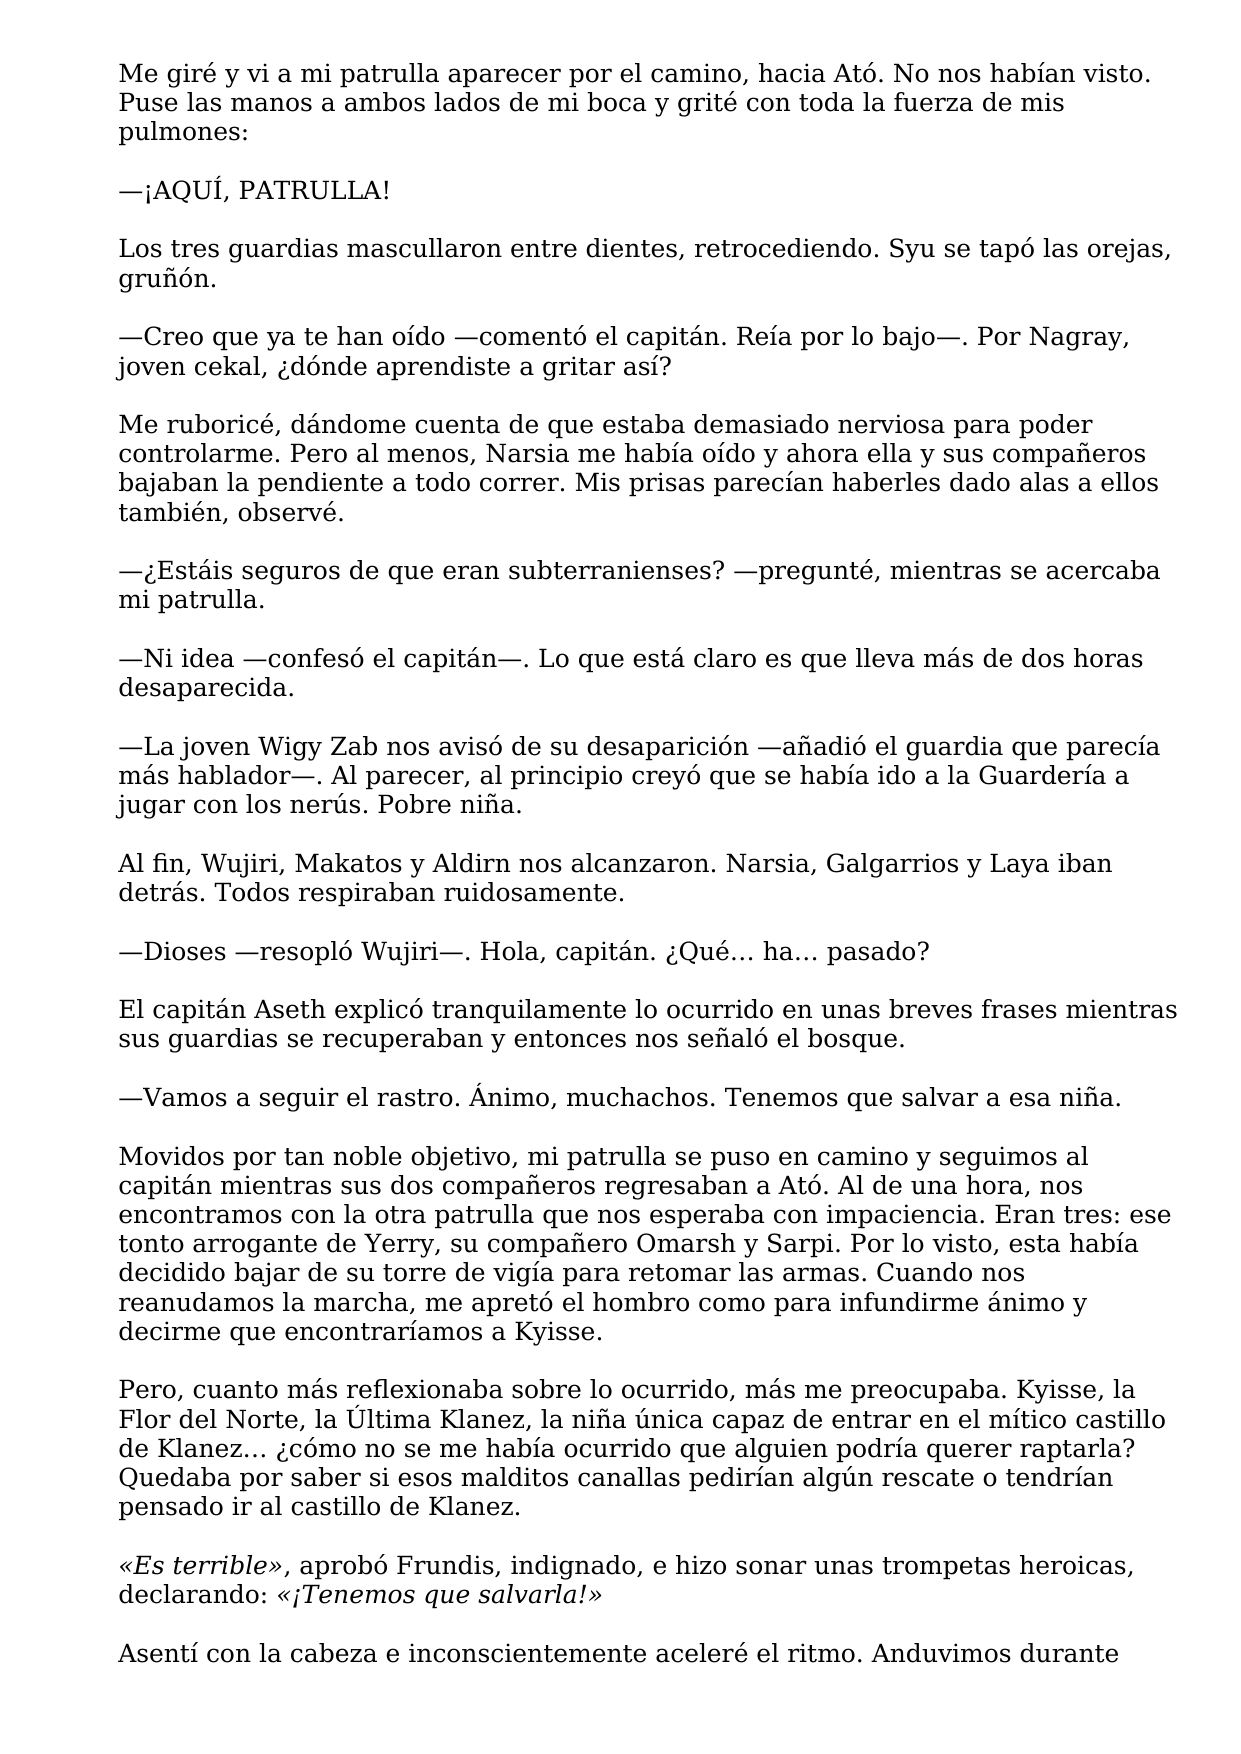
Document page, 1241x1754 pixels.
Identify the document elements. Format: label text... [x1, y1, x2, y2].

text Asentí con la cabeza e inconscientemente aceleré el ritmo. Anduvimos durante [118, 1639, 1181, 1668]
text —Vamos a seguir el rastro. Ánimo, muchachos. Tenemos que salvar a esa niña. [118, 1083, 1181, 1112]
text —Creo que ya te han oído —comentó el capitán. Reía por lo bajo—. Por Nagray, joven cekal, ¿dónde aprendiste a gritar así? [118, 322, 1181, 381]
text Los tres guardias mascullaron entre dientes, retrocediendo. Syu se tapó las orejas, gruñón. [118, 235, 1181, 293]
text Me giré y vi a mi patrulla aparecer por el camino, hacia Ató. No nos habían visto. Puse las manos a ambos lados de mi boca y grité con toda la fuerza de mis pulmones: [118, 59, 1181, 147]
text —Dioses —resopló Wujiri—. Hola, capitán. ¿Qué… ha… pasado? [118, 937, 1181, 966]
text Pero, cuanto más reflexionaba sobre lo ocurrido, más me preocupaba. Kyisse, la Flor del Norte, la Última Klanez, la niña única capaz de entrar en el mítico castillo de Klanez… ¿cómo no se me había ocurrido que alguien podría querer raptarla? Quedaba por saber si esos malditos canallas pedirían algún rescate o tendrían pensado ir al castillo de Klanez. [118, 1376, 1181, 1521]
text —Ni idea —confesó el capitán—. Lo que está claro es que lleva más de dos horas desaparecida. [118, 644, 1181, 703]
text —¡AQUÍ, PATRULLA! [118, 176, 1181, 205]
text —¿Estáis seguros de que eran subterranienses? —pregunté, mientras se acercaba mi patrulla. [118, 556, 1181, 615]
text Al fin, Wujiri, Makatos y Aldirn nos alcanzaron. Narsia, Galgarrios y Laya iban detrás. Todos respiraban ruidosamente. [118, 849, 1181, 907]
text El capitán Aseth explicó tranquilamente lo ocurrido en unas breves frases mientras sus guardias se recuperaban y entonces nos señaló el bosque. [118, 996, 1181, 1054]
text —La joven Wigy Zab nos avisó de su desaparición —añadió el guardia que parecía más hablador—. Al parecer, al principio creyó que se había ido a la Guardería a jugar con los nerús. Pobre niña. [118, 732, 1181, 819]
text Me ruboricé, dándome cuenta de que estaba demasiado nerviosa para poder controlarme. Pero al menos, Narsia me había oído y ahora ella y sus compañeros bajaban la pendiente a todo correr. Mis prisas parecían haberles dado alas a ellos también, observé. [118, 410, 1181, 527]
text «Es terrible», aprobó Frundis, indignado, e hizo sonar unas trompetas heroicas, declarando: «¡Tenemos que salvarla!» [118, 1551, 1181, 1609]
text Movidos por tan noble objetivo, mi patrulla se puso en camino y seguimos al capitán mientras sus dos compañeros regresaban a Ató. Al de una hora, nos encontramos con la otra patrulla que nos esperaba con impaciencia. Eran tres: ese tonto arrogante de Yerry, su compañero Omarsh y Sarpi. Por lo visto, esta había decidido bajar de su torre de vigía para retomar las armas. Cuando nos reanudamos la marcha, me apretó el hombro como para infundirme ánimo y decirme que encontraríamos a Kyisse. [118, 1142, 1181, 1346]
